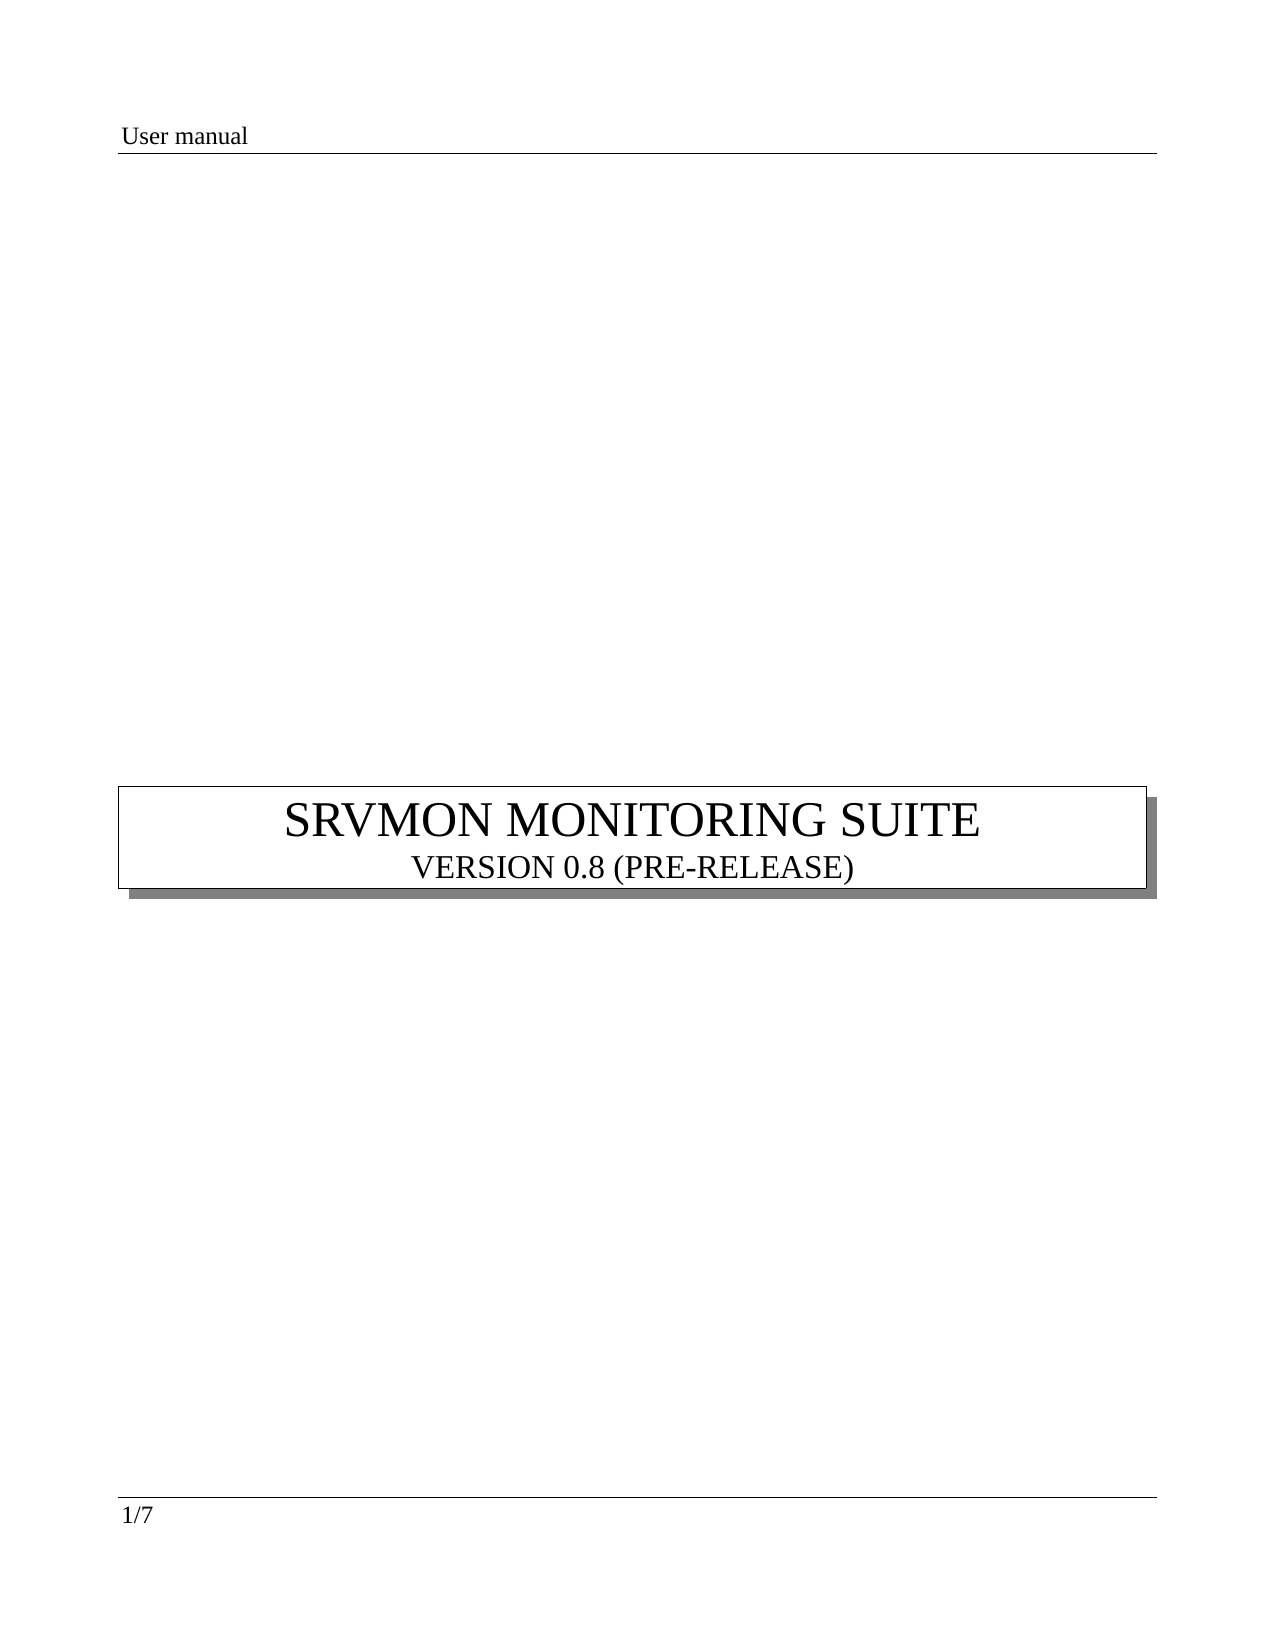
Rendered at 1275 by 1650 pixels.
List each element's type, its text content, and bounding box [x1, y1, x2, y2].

text SRVMON MONITORING SUITE VERSION 0.8 (PRE-RELEASE) [119, 787, 1146, 888]
